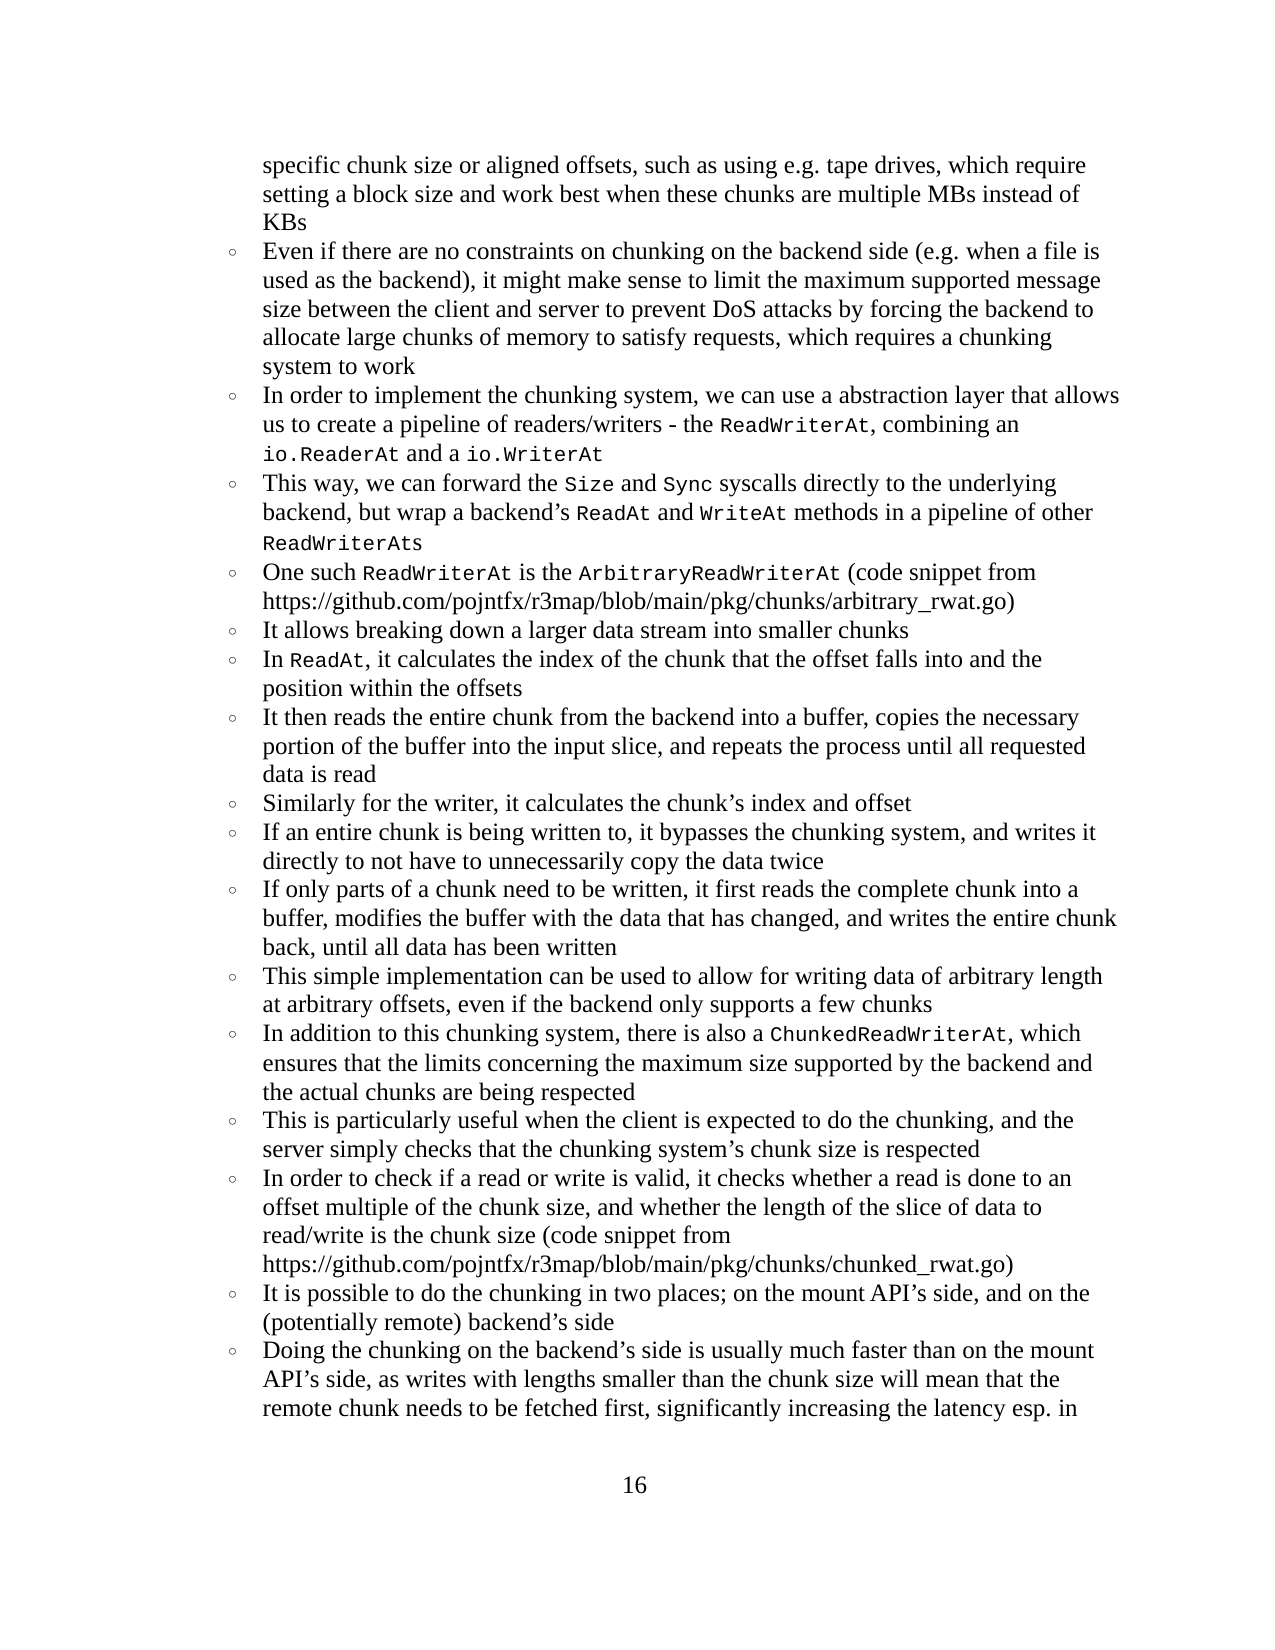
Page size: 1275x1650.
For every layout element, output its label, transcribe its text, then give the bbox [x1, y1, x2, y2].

list specific chunk size or aligned offsets, such as using e.g. tape drives, which require setting a block size and work best when these chunks are multiple MBs instead of KBs [225, 150, 1125, 236]
list It then reads the entire chunk from the backend into a buffer, copies the necessary portion of the buffer into the input slice, and repeats the process until all requested data is read [225, 702, 1125, 788]
list In ReadAt, it calculates the index of the chunk that the offset falls into and the position within the offsets [225, 644, 1125, 702]
list In addition to this chunking system, there is also a ChunkedReadWriterAt, which ensures that the limits concerning the maximum size supported by the backend and the actual chunks are being respected [225, 1018, 1125, 1105]
list It is possible to do the chunking in two places; on the mount API’s side, and on the (potentially remote) backend’s side [225, 1278, 1125, 1335]
list This simple implementation can be used to allow for writing data of arbitrary length at arbitrary offsets, even if the backend only supports a few chunks [225, 961, 1125, 1018]
list Doing the chunking on the backend’s side is usually much faster than on the mount API’s side, as writes with lengths smaller than the chunk size will mean that the remote chunk needs to be fetched first, significantly increasing the latency esp. in [225, 1335, 1125, 1422]
list If an entire chunk is being written to, it bypasses the chunking system, and writes it directly to not have to unnecessarily copy the data twice [225, 817, 1125, 874]
list This is particularly useful when the client is expected to do the chunking, and the server simply checks that the chunking system’s chunk size is respected [225, 1105, 1125, 1163]
list One such ReadWriterAt is the ArbitraryReadWriterAt (code snippet from https://github.com/pojntfx/r3map/blob/main/pkg/chunks/arbitrary_rwat.go) [225, 557, 1125, 615]
list This way, we can forward the Size and Sync syscalls directly to the underlying backend, but wrap a backend’s ReadAt and WriteAt methods in a pipeline of other ReadWriterAts [225, 468, 1125, 557]
list If only parts of a chunk need to be written, it first reads the complete chunk into a buffer, modifies the buffer with the data that has changed, and writes the entire chunk back, until all data has been written [225, 874, 1125, 961]
list It allows breaking down a larger data stream into smaller chunks [225, 615, 1125, 644]
list Even if there are no constraints on chunking on the backend side (e.g. when a file is used as the backend), it might make sense to limit the maximum supported message size between the client and server to prevent DoS attacks by forcing the backend to allocate large chunks of memory to satisfy requests, which requires a chunking system to work [225, 236, 1125, 380]
list In order to check if a read or write is valid, it checks whether a read is done to an offset multiple of the chunk size, and whether the length of the slice of data to read/write is the chunk size (code snippet from https://github.com/pojntfx/r3map/blob/main/pkg/chunks/chunked_rwat.go) [225, 1163, 1125, 1278]
list In order to implement the chunking system, we can use a abstraction layer that allows us to create a pipeline of readers/writers - the ReadWriterAt, combining an io.ReaderAt and a io.WriterAt [225, 380, 1125, 468]
list Similarly for the writer, it calculates the chunk’s index and offset [225, 788, 1125, 817]
